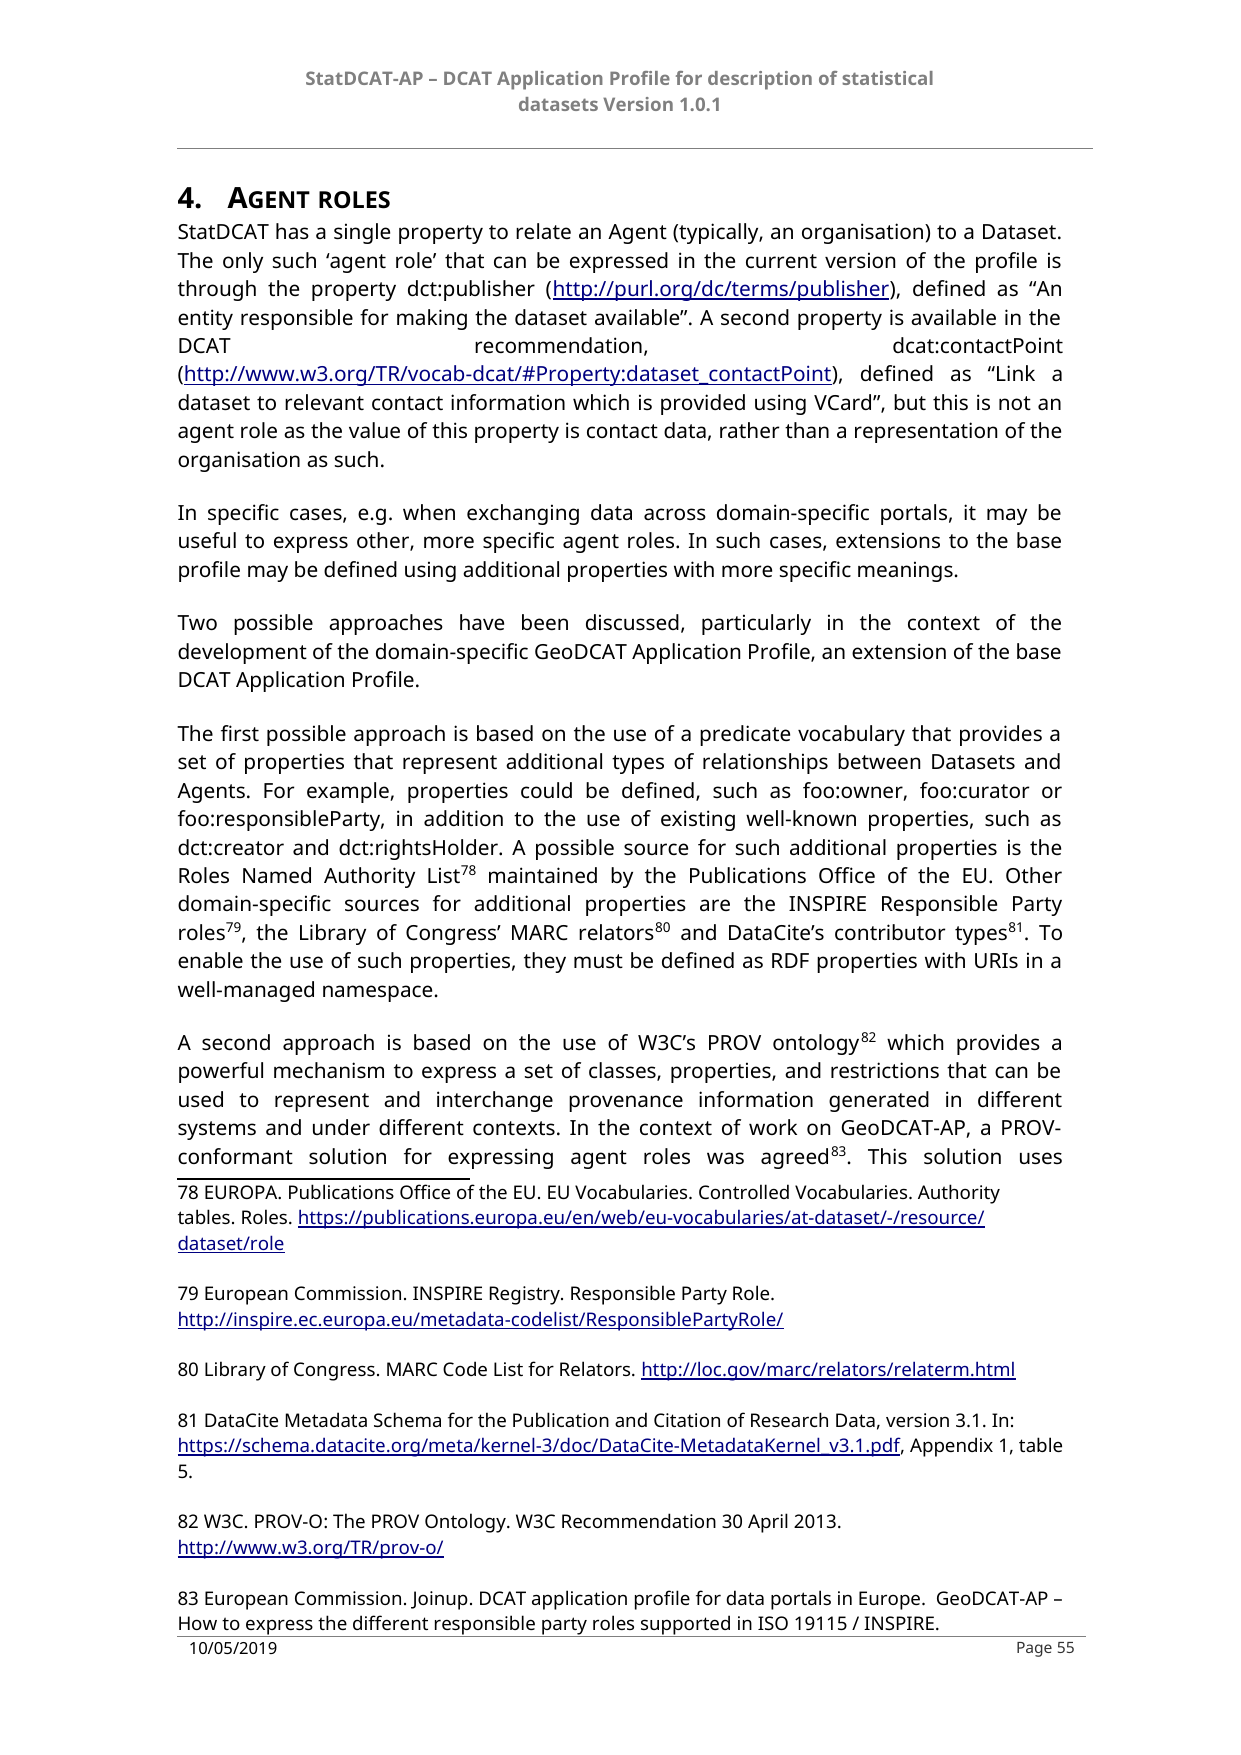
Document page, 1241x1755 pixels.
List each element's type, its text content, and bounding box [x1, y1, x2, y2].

text A second approach is based on the use of W3C’s PROV ontology which provides a powerful mechanism to express a set of classes, properties, and restrictions that can be used to represent and interchange provenance information generated in different systems and under different contexts. In the context of work on GeoDCAT-AP, a PROV-conformant solution for expressing agent roles was agreed. This solution uses [177, 1028, 1063, 1170]
text StatDCAT has a single property to relate an Agent (typically, an organisation) to a Dataset. The only such ‘agent role’ that can be expressed in the current version of the profile is through the property dct:publisher (http://purl.org/dc/terms/publisher), defined as “An entity responsible for making the dataset available”. A second property is available in the DCAT recommendation, dcat:contactPoint (http://www.w3.org/TR/vocab-dcat/#Property:dataset_contactPoint), defined as “Link a dataset to relevant contact information which is provided using VCard”, but this is not an agent role as the value of this property is contact data, rather than a representation of the organisation as such. [177, 217, 1063, 473]
text W3C. PROV-O: The PROV Ontology. W3C Recommendation 30 April 2013. http://www.w3.org/TR/prov-o/ [177, 1509, 1063, 1560]
text In specific cases, e.g. when exchanging data across domain-specific portals, it may be useful to express other, more specific agent roles. In such cases, extensions to the base profile may be defined using additional properties with more specific meanings. [177, 498, 1063, 583]
text EUROPA. Publications Office of the EU. EU Vocabularies. Controlled Vocabularies. Authority tables. Roles. https://publications.europa.eu/en/web/eu-vocabularies/at-dataset/-/resource/dataset/role [177, 1179, 1063, 1256]
subtitle Agent roles [177, 178, 1063, 217]
text Two possible approaches have been discussed, particularly in the context of the development of the domain-specific GeoDCAT Application Profile, an extension of the base DCAT Application Profile. [177, 608, 1063, 694]
text DataCite Metadata Schema for the Publication and Citation of Research Data, version 3.1. In: https://schema.datacite.org/meta/kernel-3/doc/DataCite-MetadataKernel_v3.1.pdf, Appendix 1, table 5. [177, 1407, 1063, 1484]
text European Commission. Joinup. DCAT application profile for data portals in Europe. GeoDCAT-AP – How to express the different responsible party roles supported in ISO 19115 / INSPIRE. [177, 1585, 1063, 1636]
text Library of Congress. MARC Code List for Relators. http://loc.gov/marc/relators/relaterm.html [177, 1357, 1063, 1382]
text The first possible approach is based on the use of a predicate vocabulary that provides a set of properties that represent additional types of relationships between Datasets and Agents. For example, properties could be defined, such as foo:owner, foo:curator or foo:responsibleParty, in addition to the use of existing well-known properties, such as dct:creator and dct:rightsHolder. A possible source for such additional properties is the Roles Named Authority List maintained by the Publications Office of the EU. Other domain-specific sources for additional properties are the INSPIRE Responsible Party roles, the Library of Congress’ MARC relators and DataCite’s contributor types. To enable the use of such properties, they must be defined as RDF properties with URIs in a well-managed namespace. [177, 719, 1063, 1003]
text European Commission. INSPIRE Registry. Responsible Party Role. http://inspire.ec.europa.eu/metadata-codelist/ResponsiblePartyRole/ [177, 1281, 1063, 1332]
